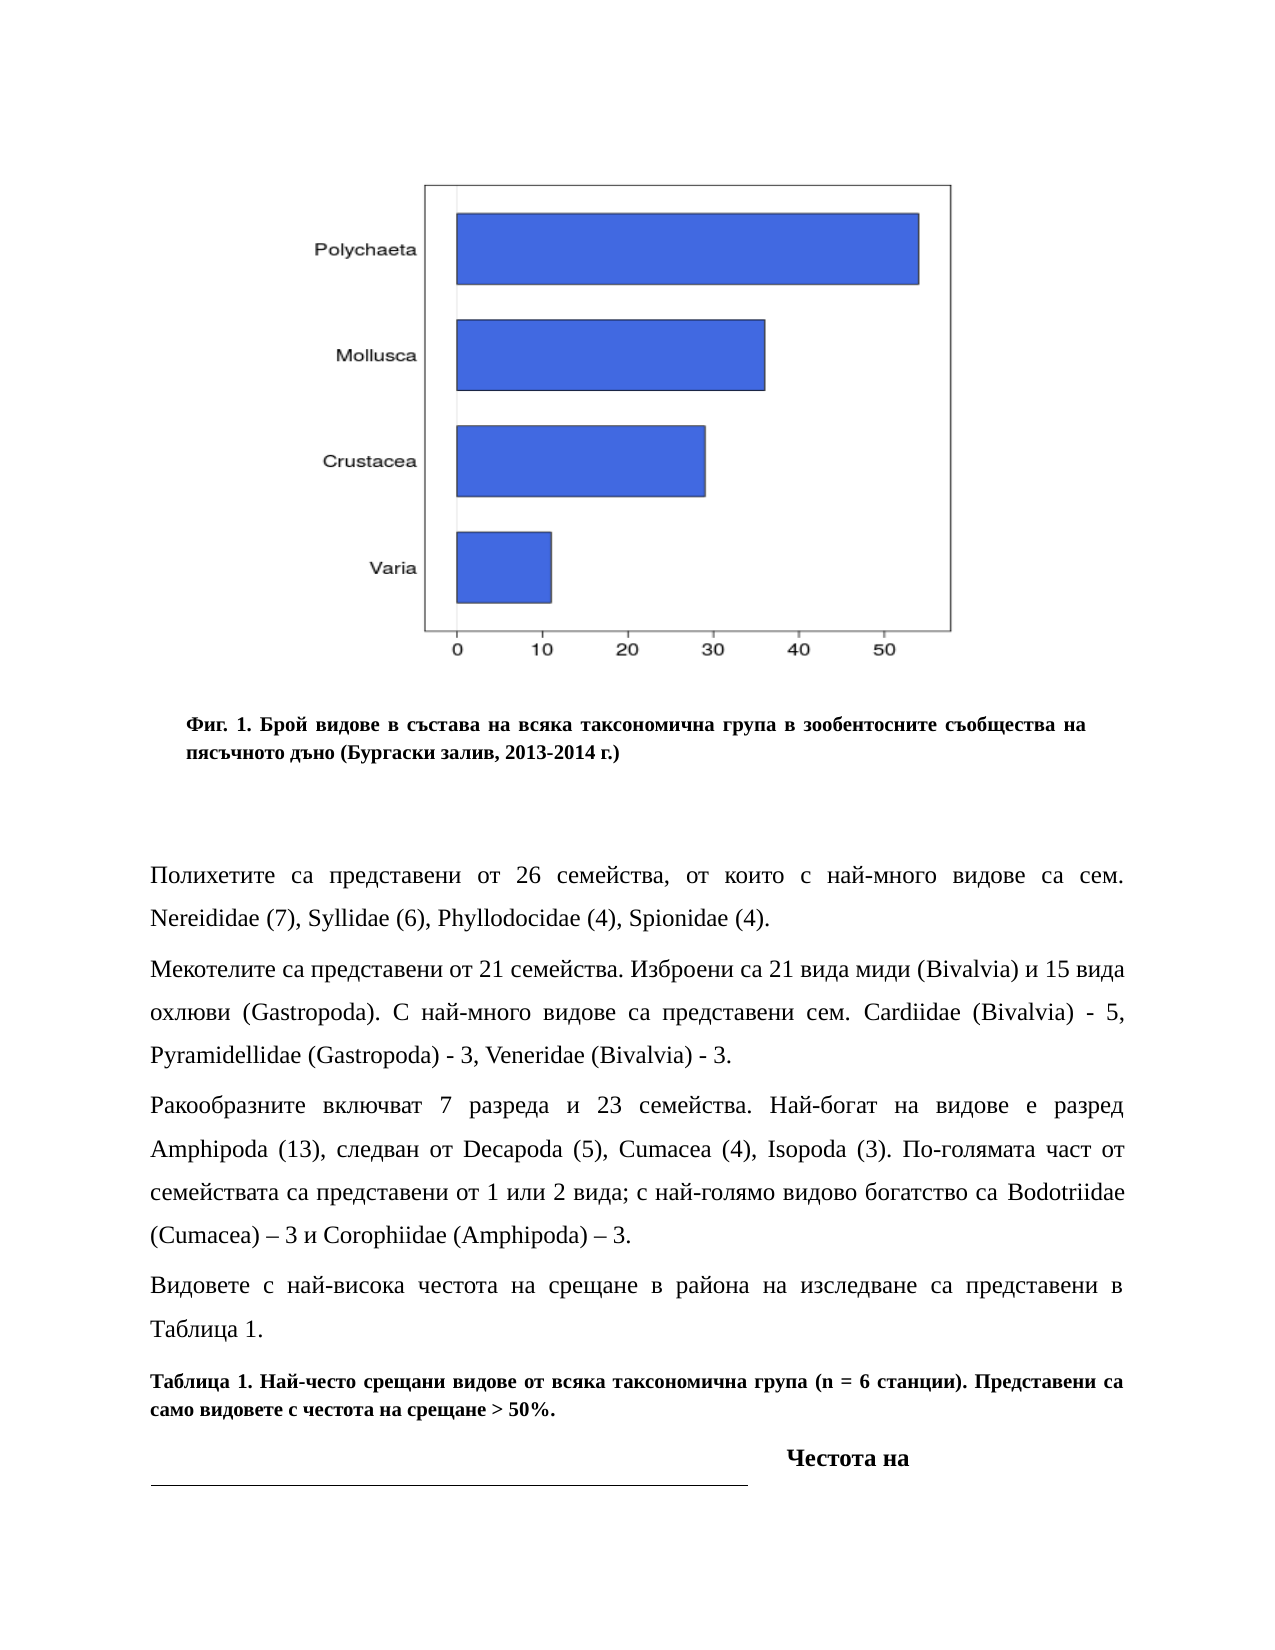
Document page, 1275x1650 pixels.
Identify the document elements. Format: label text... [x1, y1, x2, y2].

text Ракообразните включват 7 разреда и 23 семейства. Най-богат на видове е разред Amphipoda (13), следван от Decapoda (5), Cumacea (4), Isopoda (3). По-голямата част от семействата са представени от 1 или 2 вида; с най-голямо видово богатство са Bodotriidae (Cumacea) – 3 и Corophiidae (Amphipoda) – 3. [150, 1091, 1125, 1249]
table_header [151, 1437, 748, 1485]
text Видовете с най-висока честота на срещане в района на изследване са представени в Таблица 1. [150, 1271, 1125, 1342]
text Фиг. 1. Брой видове в състава на всяка таксономична група в зообентосните съобщества на пясъчното дъно (Бургаски залив, 2013-2014 г.) [186, 682, 1087, 764]
table_header Честота на [748, 1437, 948, 1485]
text Таблица 1. Най-често срещани видове от всяка таксономична група (n = 6 станции). Представени са само видовете с честота на срещане > 50%. [150, 1369, 1125, 1421]
picture [288, 154, 985, 682]
text Полихетите са представени от 26 семейства, от които с най-много видове са сем. Nereididae (7), Syllidae (6), Phyllodocidae (4), Spionidae (4). [150, 860, 1125, 932]
text Мекотелите са представени от 21 семейства. Изброени са 21 вида миди (Bivalvia) и 15 вида охлюви (Gastropoda). С най-много видове са представени сем. Cardiidae (Bivalvia) - 5, Pyramidellidae (Gastropoda) - 3, Veneridae (Bivalvia) - 3. [150, 954, 1125, 1069]
